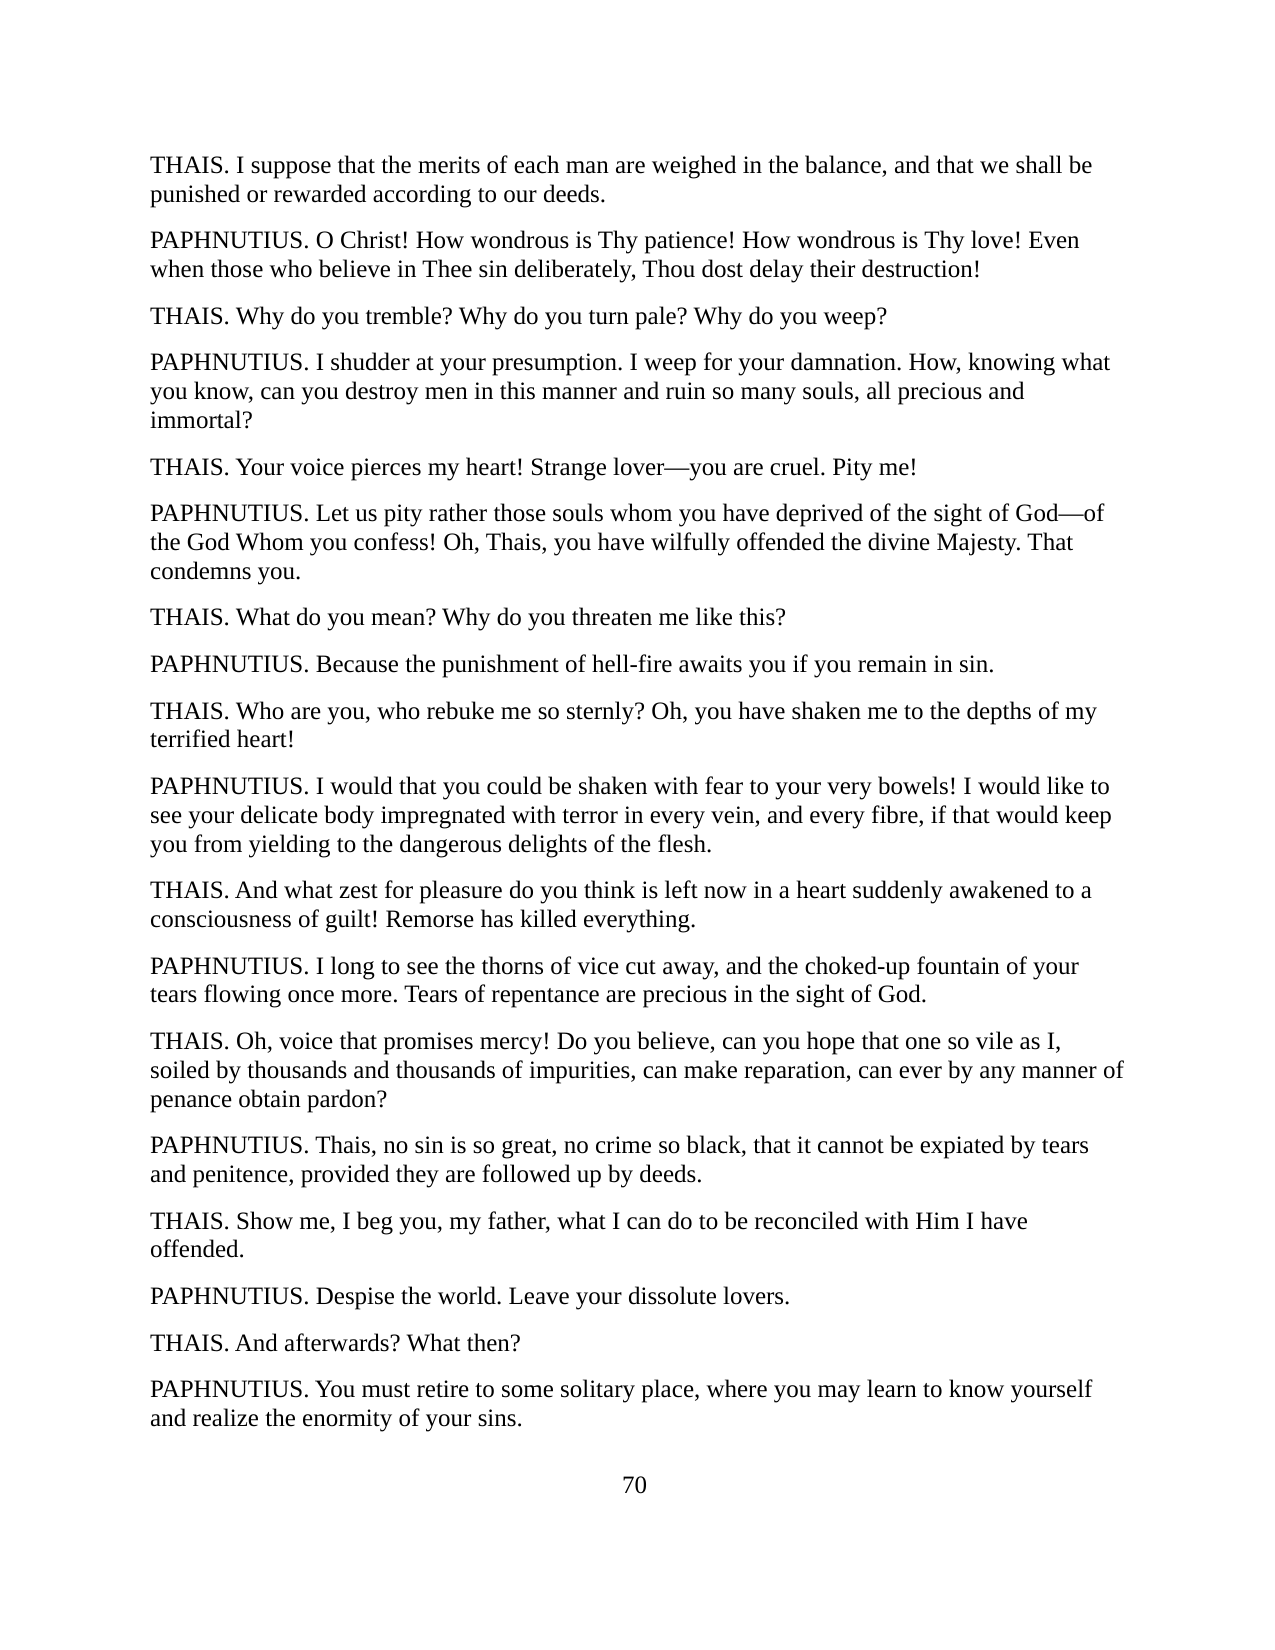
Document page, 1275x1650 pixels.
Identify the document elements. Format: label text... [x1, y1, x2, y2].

text THAIS. Your voice pierces my heart! Strange lover—you are cruel. Pity me! [150, 452, 1125, 480]
text PAPHNUTIUS. I would that you could be shaken with fear to your very bowels! I would like to see your delicate body impregnated with terror in every vein, and every fibre, if that would keep you from yielding to the dangerous delights of the flesh. [150, 771, 1125, 857]
text THAIS. Show me, I beg you, my father, what I can do to be reconciled with Him I have offended. [150, 1206, 1125, 1263]
text PAPHNUTIUS. You must retire to some solitary place, where you may learn to know yourself and realize the enormity of your sins. [150, 1374, 1125, 1432]
text PAPHNUTIUS. Thais, no sin is so great, no crime so black, that it cannot be expiated by tears and penitence, provided they are followed up by deeds. [150, 1130, 1125, 1188]
text THAIS. And afterwards? What then? [150, 1328, 1125, 1357]
text PAPHNUTIUS. I long to see the thorns of vice cut away, and the choked-up fountain of your tears flowing once more. Tears of repentance are precious in the sight of God. [150, 951, 1125, 1008]
text PAPHNUTIUS. I shudder at your presumption. I weep for your damnation. How, knowing what you know, can you destroy men in this manner and ruin so many souls, all precious and immortal? [150, 347, 1125, 434]
text PAPHNUTIUS. Because the punishment of hell-fire awaits you if you remain in sin. [150, 649, 1125, 678]
text THAIS. And what zest for pleasure do you think is left now in a heart suddenly awakened to a consciousness of guilt! Remorse has killed everything. [150, 875, 1125, 933]
text THAIS. Oh, voice that promises mercy! Do you believe, can you hope that one so vile as I, soiled by thousands and thousands of impurities, can make reparation, can ever by any manner of penance obtain pardon? [150, 1026, 1125, 1112]
text PAPHNUTIUS. Let us pity rather those souls whom you have deprived of the sight of God—of the God Whom you confess! Oh, Thais, you have wilfully offended the divine Majesty. That condemns you. [150, 498, 1125, 584]
text PAPHNUTIUS. Despise the world. Leave your dissolute lovers. [150, 1281, 1125, 1310]
text THAIS. What do you mean? Why do you threaten me like this? [150, 602, 1125, 631]
text THAIS. I suppose that the merits of each man are weighed in the balance, and that we shall be punished or rewarded according to our deeds. [150, 150, 1125, 207]
text THAIS. Who are you, who rebuke me so sternly? Oh, you have shaken me to the depths of my terrified heart! [150, 696, 1125, 753]
text THAIS. Why do you tremble? Why do you turn pale? Why do you weep? [150, 301, 1125, 329]
text PAPHNUTIUS. O Christ! How wondrous is Thy patience! How wondrous is Thy love! Even when those who believe in Thee sin deliberately, Thou dost delay their destruction! [150, 225, 1125, 283]
